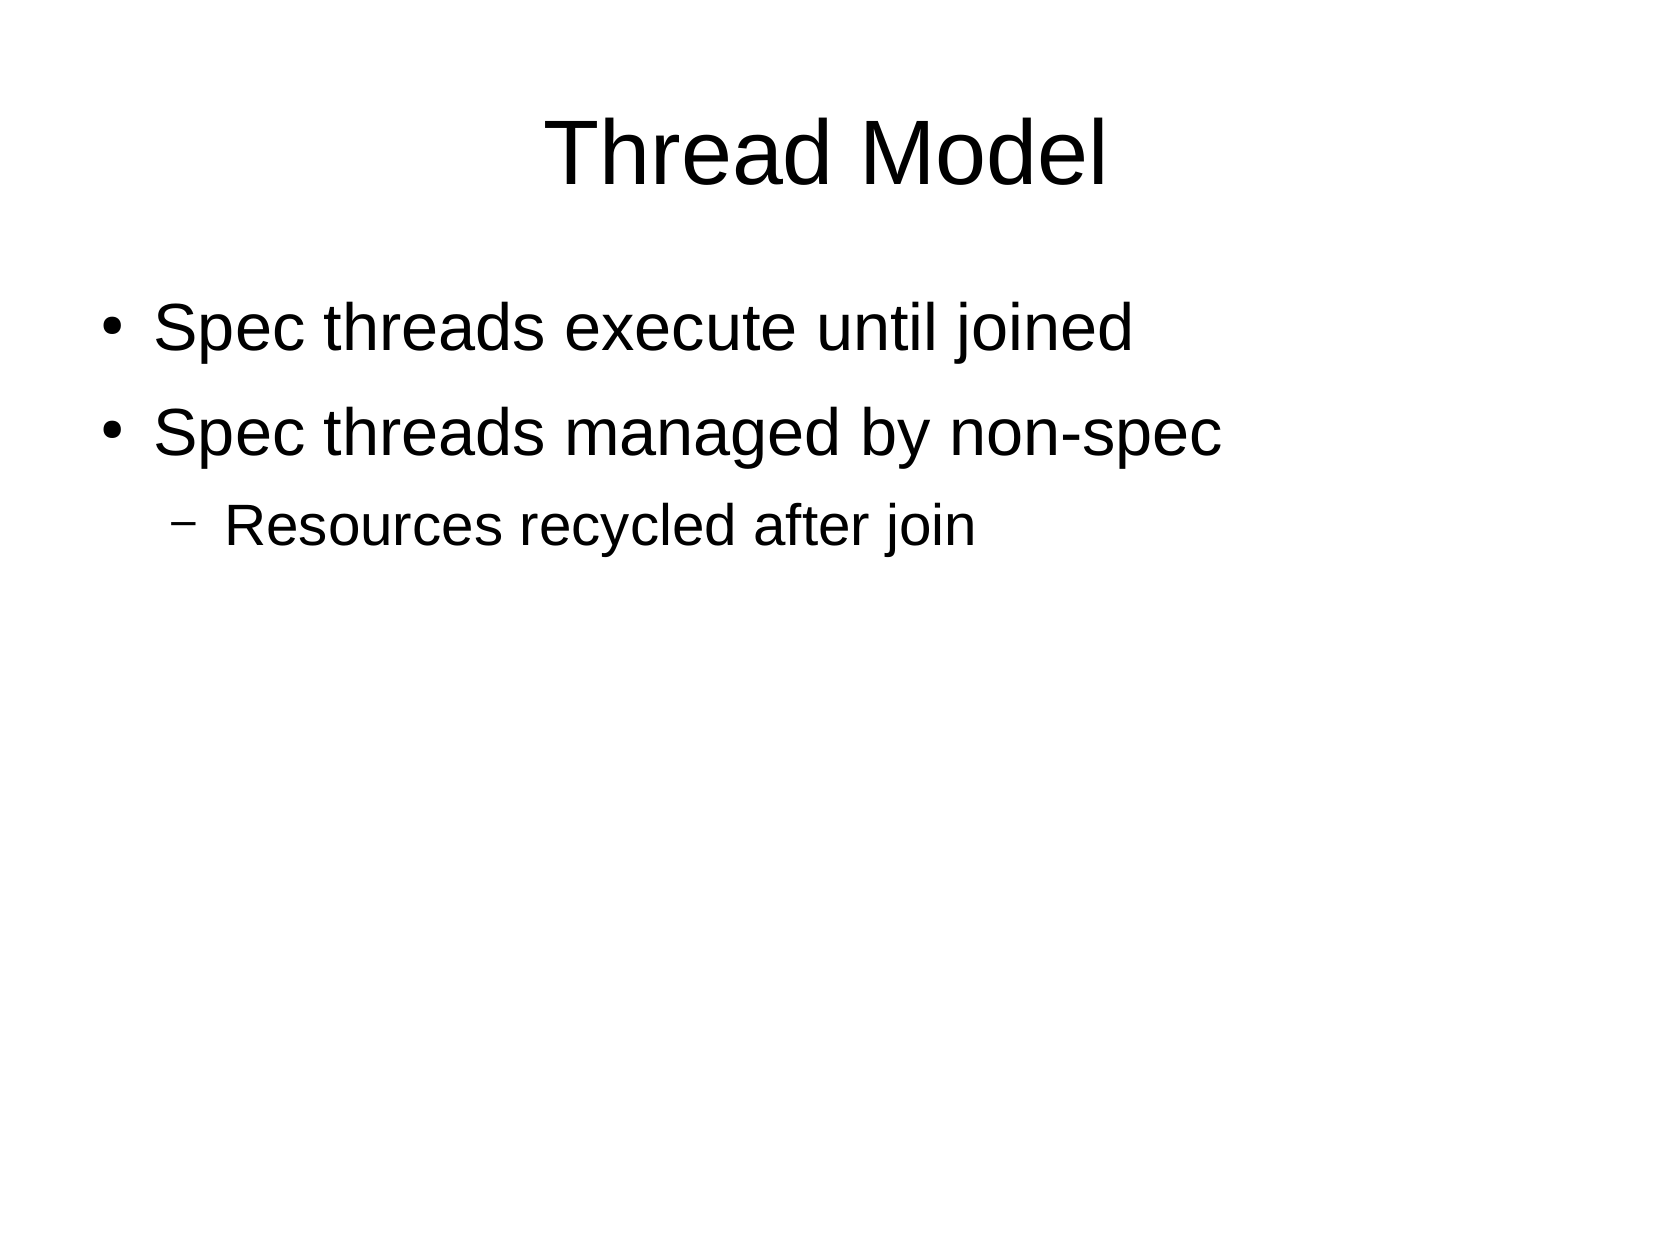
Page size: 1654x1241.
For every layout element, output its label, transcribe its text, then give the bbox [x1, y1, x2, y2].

title Thread Model [82, 49, 1571, 257]
list Spec threads execute until joined Spec threads managed by non-spec Resources recycled after join [82, 290, 1571, 1010]
